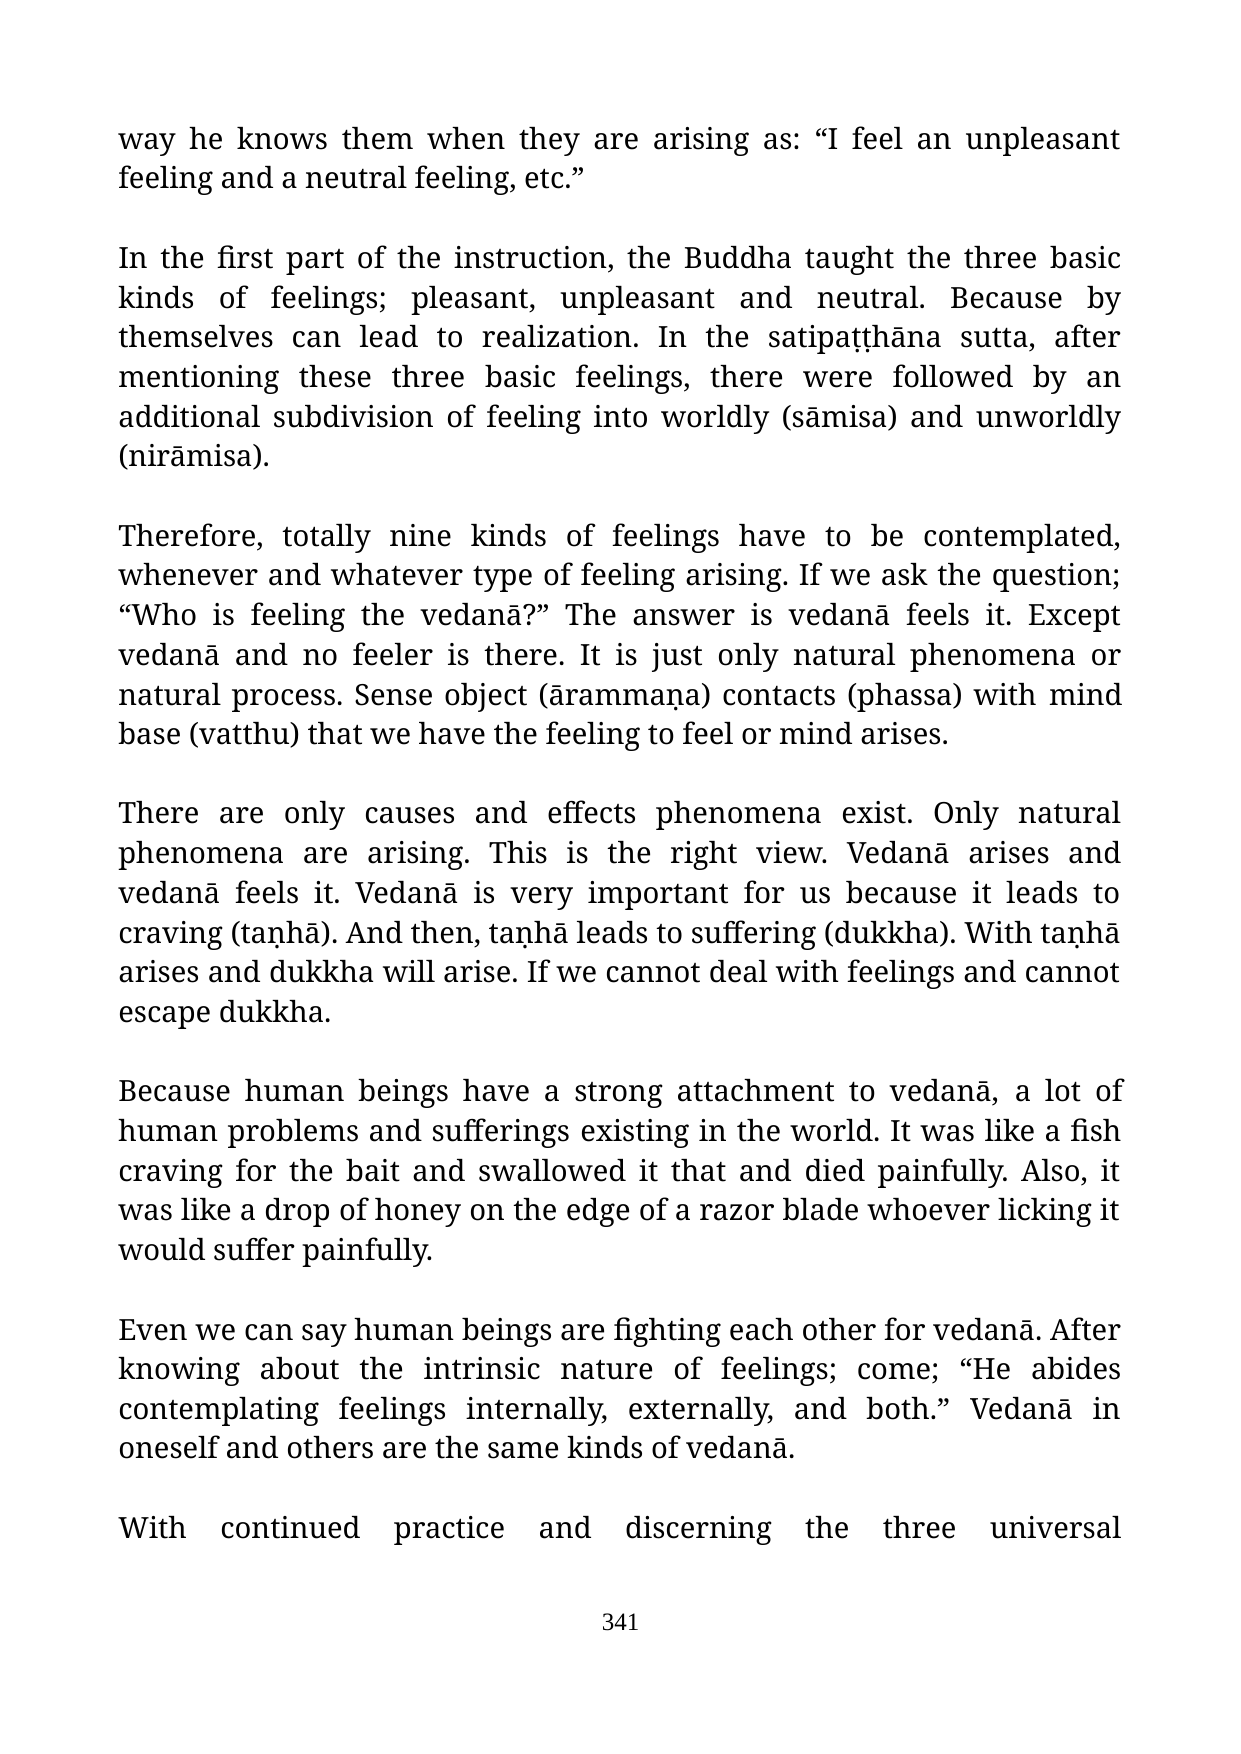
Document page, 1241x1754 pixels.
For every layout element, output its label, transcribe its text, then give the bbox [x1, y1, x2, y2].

text way he knows them when they are arising as: “I feel an unpleasant feeling and a neutral feeling, etc.” In the first part of the instruction, the Buddha taught the three basic kinds of feelings; pleasant, unpleasant and neutral. Because by themselves can lead to realization. In the satipaṭṭhāna sutta, after mentioning these three basic feelings, there were followed by an additional subdivision of feeling into worldly (sāmisa) and unworldly (nirāmisa). Therefore, totally nine kinds of feelings have to be contemplated, whenever and whatever type of feeling arising. If we ask the question; “Who is feeling the vedanā?” The answer is vedanā feels it. Except vedanā and no feeler is there. It is just only natural phenomena or natural process. Sense object (ārammaṇa) contacts (phassa) with mind base (vatthu) that we have the feeling to feel or mind arises. There are only causes and effects phenomena exist. Only natural phenomena are arising. This is the right view. Vedanā arises and vedanā feels it. Vedanā is very important for us because it leads to craving (taṇhā). And then, taṇhā leads to suffering (dukkha). With taṇhā arises and dukkha will arise. If we cannot deal with feelings and cannot escape dukkha. Because human beings have a strong attachment to vedanā, a lot of human problems and sufferings existing in the world. It was like a fish craving for the bait and swallowed it that and died painfully. Also, it was like a drop of honey on the edge of a razor blade whoever licking it would suffer painfully. Even we can say human beings are fighting each other for vedanā. After knowing about the intrinsic nature of feelings; come; “He abides contemplating feelings internally, externally, and both.” Vedanā in oneself and others are the same kinds of vedanā. With continued practice and discerning the three universal [118, 118, 1122, 1547]
